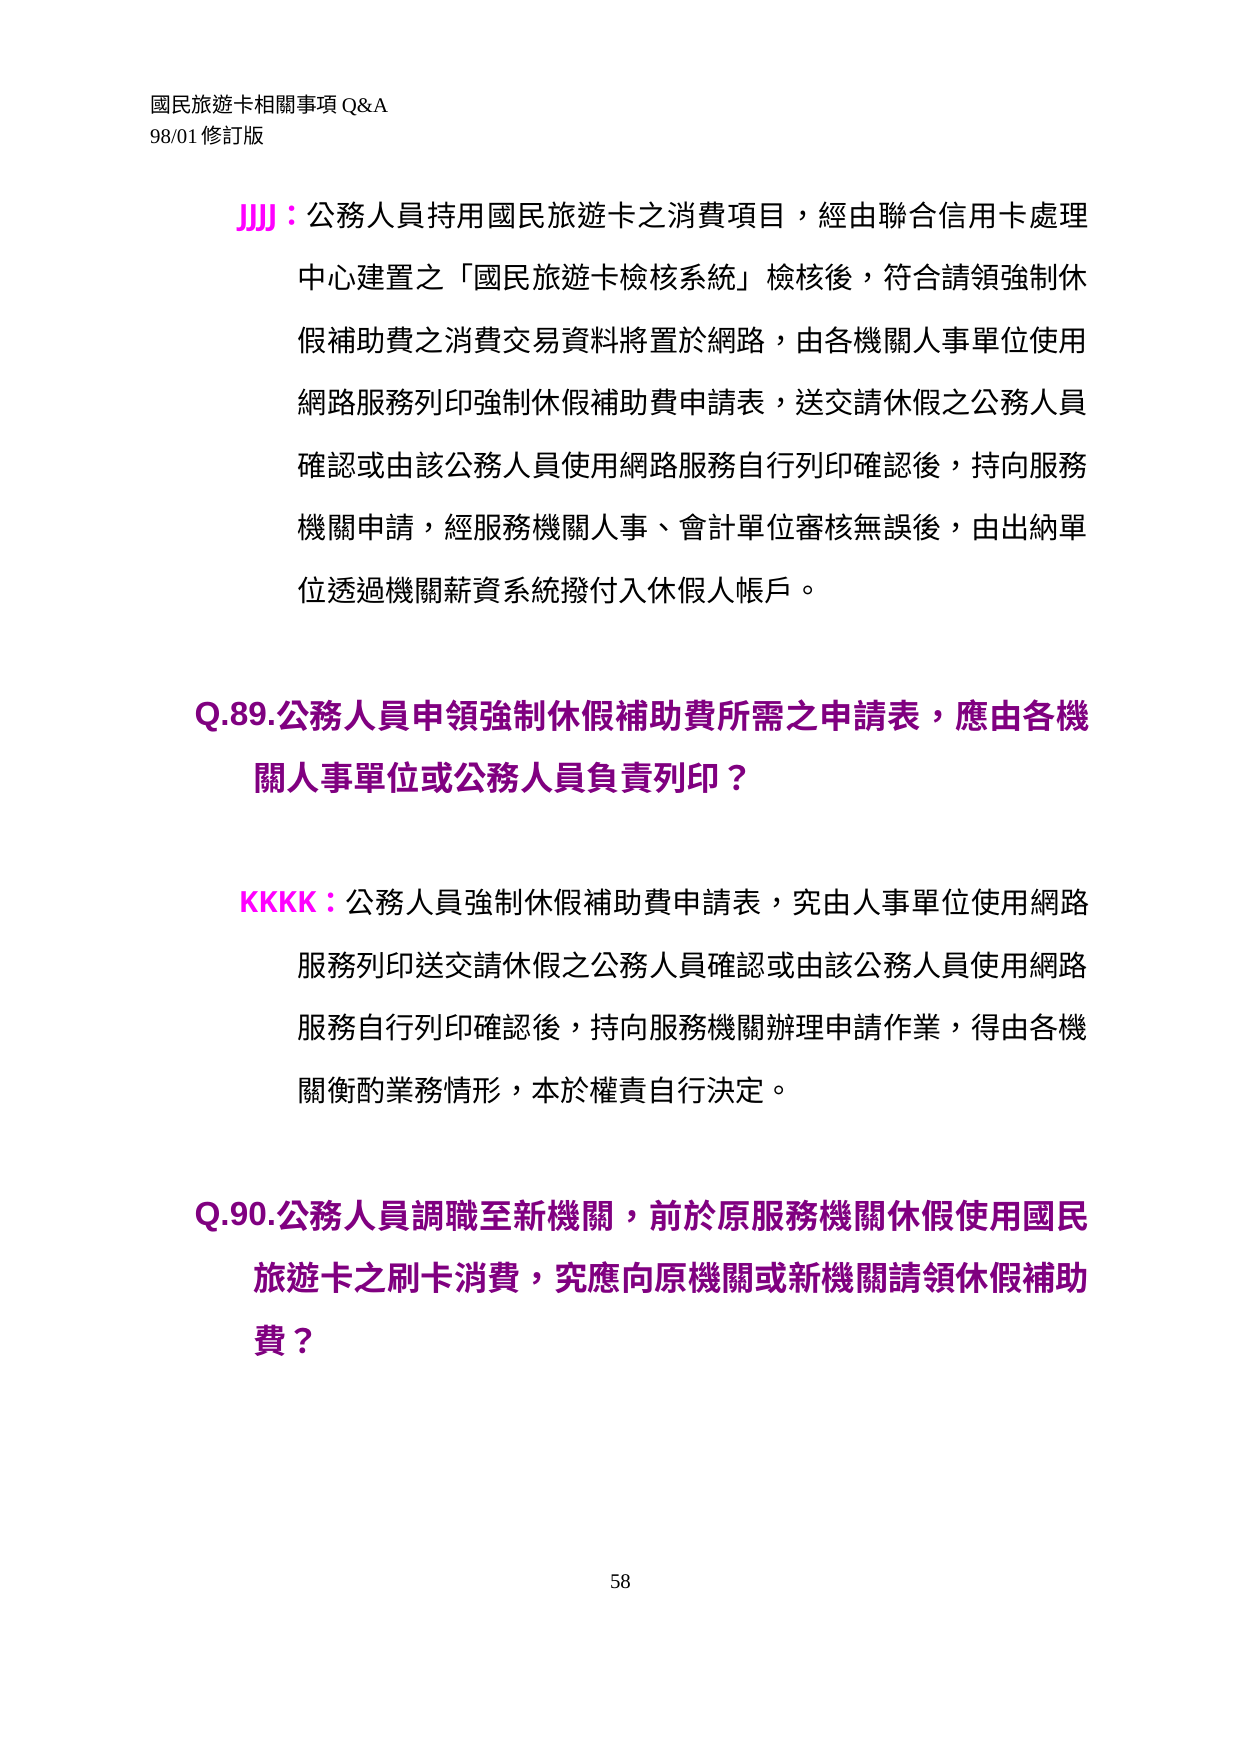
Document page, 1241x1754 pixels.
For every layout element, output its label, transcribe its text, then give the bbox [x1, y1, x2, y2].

list 公務人員強制休假補助費申請表，究由人事單位使用網路服務列印送交請休假之公務人員確認或由該公務人員使用網路服務自行列印確認後，持向服務機關辦理申請作業，得由各機關衡酌業務情形，本於權責自行決定。 [239, 859, 1090, 1109]
list 公務人員持用國民旅遊卡之消費項目，經由聯合信用卡處理中心建置之「國民旅遊卡檢核系統」檢核後，符合請領強制休假補助費之消費交易資料將置於網路，由各機關人事單位使用網路服務列印強制休假補助費申請表，送交請休假之公務人員確認或由該公務人員使用網路服務自行列印確認後，持向服務機關申請，經服務機關人事、會計單位審核無誤後，由出納單位透過機關薪資系統撥付入休假人帳戶。 [239, 172, 1090, 609]
subtitle 公務人員調職至新機關，前於原服務機關休假使用國民旅遊卡之刷卡消費，究應向原機關或新機關請領休假補助費？ [194, 1172, 1090, 1359]
subtitle 公務人員申領強制休假補助費所需之申請表，應由各機關人事單位或公務人員負責列印？ [194, 672, 1090, 797]
